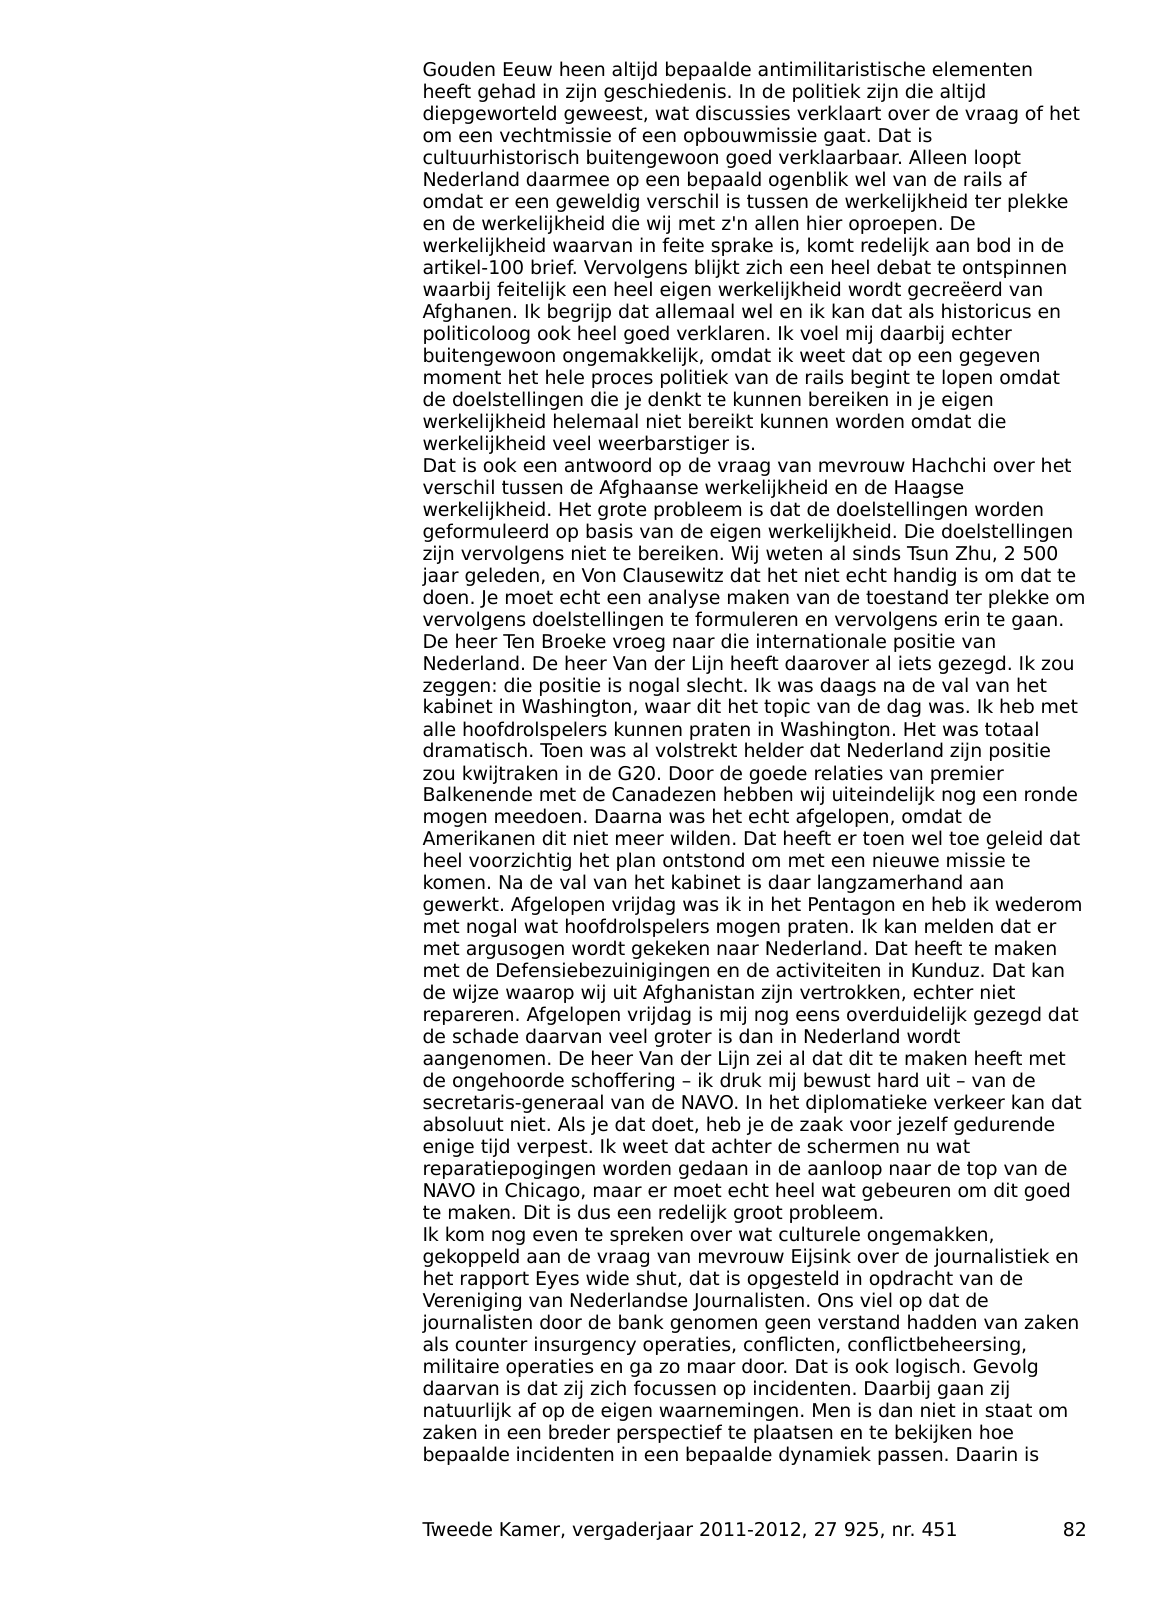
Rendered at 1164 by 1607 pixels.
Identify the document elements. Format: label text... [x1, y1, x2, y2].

text Gouden Eeuw heen altijd bepaalde antimilitaristische elementen heeft gehad in zijn geschiedenis. In de politiek zijn die altijd diepgeworteld geweest, wat discussies verklaart over de vraag of het om een vechtmissie of een opbouwmissie gaat. Dat is cultuurhistorisch buitengewoon goed verklaarbaar. Alleen loopt Nederland daarmee op een bepaald ogenblik wel van de rails af omdat er een geweldig verschil is tussen de werkelijkheid ter plekke en de werkelijkheid die wij met z'n allen hier oproepen. De werkelijkheid waarvan in feite sprake is, komt redelijk aan bod in de artikel-100 brief. Vervolgens blijkt zich een heel debat te ontspinnen waarbij feitelijk een heel eigen werkelijkheid wordt gecreëerd van Afghanen. Ik begrijp dat allemaal wel en ik kan dat als historicus en politicoloog ook heel goed verklaren. Ik voel mij daarbij echter buitengewoon ongemakkelijk, omdat ik weet dat op een gegeven moment het hele proces politiek van de rails begint te lopen omdat de doelstellingen die je denkt te kunnen bereiken in je eigen werkelijkheid helemaal niet bereikt kunnen worden omdat die werkelijkheid veel weerbarstiger is. [422, 59, 1087, 455]
text Ik kom nog even te spreken over wat culturele ongemakken, gekoppeld aan de vraag van mevrouw Eijsink over de journalistiek en het rapport Eyes wide shut, dat is opgesteld in opdracht van de Vereniging van Nederlandse Journalisten. Ons viel op dat de journalisten door de bank genomen geen verstand hadden van zaken als counter insurgency operaties, conflicten, conflictbeheersing, militaire operaties en ga zo maar door. Dat is ook logisch. Gevolg daarvan is dat zij zich focussen op incidenten. Daarbij gaan zij natuurlijk af op de eigen waarnemingen. Men is dan niet in staat om zaken in een breder perspectief te plaatsen en te bekijken hoe bepaalde incidenten in een bepaalde dynamiek passen. Daarin is [422, 1224, 1087, 1466]
text De heer Ten Broeke vroeg naar die internationale positie van Nederland. De heer Van der Lijn heeft daarover al iets gezegd. Ik zou zeggen: die positie is nogal slecht. Ik was daags na de val van het kabinet in Washington, waar dit het topic van de dag was. Ik heb met alle hoofdrolspelers kunnen praten in Washington. Het was totaal dramatisch. Toen was al volstrekt helder dat Nederland zijn positie zou kwijtraken in de G20. Door de goede relaties van premier Balkenende met de Canadezen hebben wij uiteindelijk nog een ronde mogen meedoen. Daarna was het echt afgelopen, omdat de Amerikanen dit niet meer wilden. Dat heeft er toen wel toe geleid dat heel voorzichtig het plan ontstond om met een nieuwe missie te komen. Na de val van het kabinet is daar langzamerhand aan gewerkt. Afgelopen vrijdag was ik in het Pentagon en heb ik wederom met nogal wat hoofdrolspelers mogen praten. Ik kan melden dat er met argusogen wordt gekeken naar Nederland. Dat heeft te maken met de Defensiebezuinigingen en de activiteiten in Kunduz. Dat kan de wijze waarop wij uit Afghanistan zijn vertrokken, echter niet repareren. Afgelopen vrijdag is mij nog eens overduidelijk gezegd dat de schade daarvan veel groter is dan in Nederland wordt aangenomen. De heer Van der Lijn zei al dat dit te maken heeft met de ongehoorde schoffering – ik druk mij bewust hard uit – van de secretaris-generaal van de NAVO. In het diplomatieke verkeer kan dat absoluut niet. Als je dat doet, heb je de zaak voor jezelf gedurende enige tijd verpest. Ik weet dat achter de schermen nu wat reparatiepogingen worden gedaan in de aanloop naar de top van de NAVO in Chicago, maar er moet echt heel wat gebeuren om dit goed te maken. Dit is dus een redelijk groot probleem. [422, 631, 1087, 1224]
text Dat is ook een antwoord op de vraag van mevrouw Hachchi over het verschil tussen de Afghaanse werkelijkheid en de Haagse werkelijkheid. Het grote probleem is dat de doelstellingen worden geformuleerd op basis van de eigen werkelijkheid. Die doelstellingen zijn vervolgens niet te bereiken. Wij weten al sinds Tsun Zhu, 2 500 jaar geleden, en Von Clausewitz dat het niet echt handig is om dat te doen. Je moet echt een analyse maken van de toestand ter plekke om vervolgens doelstellingen te formuleren en vervolgens erin te gaan. [422, 455, 1087, 631]
